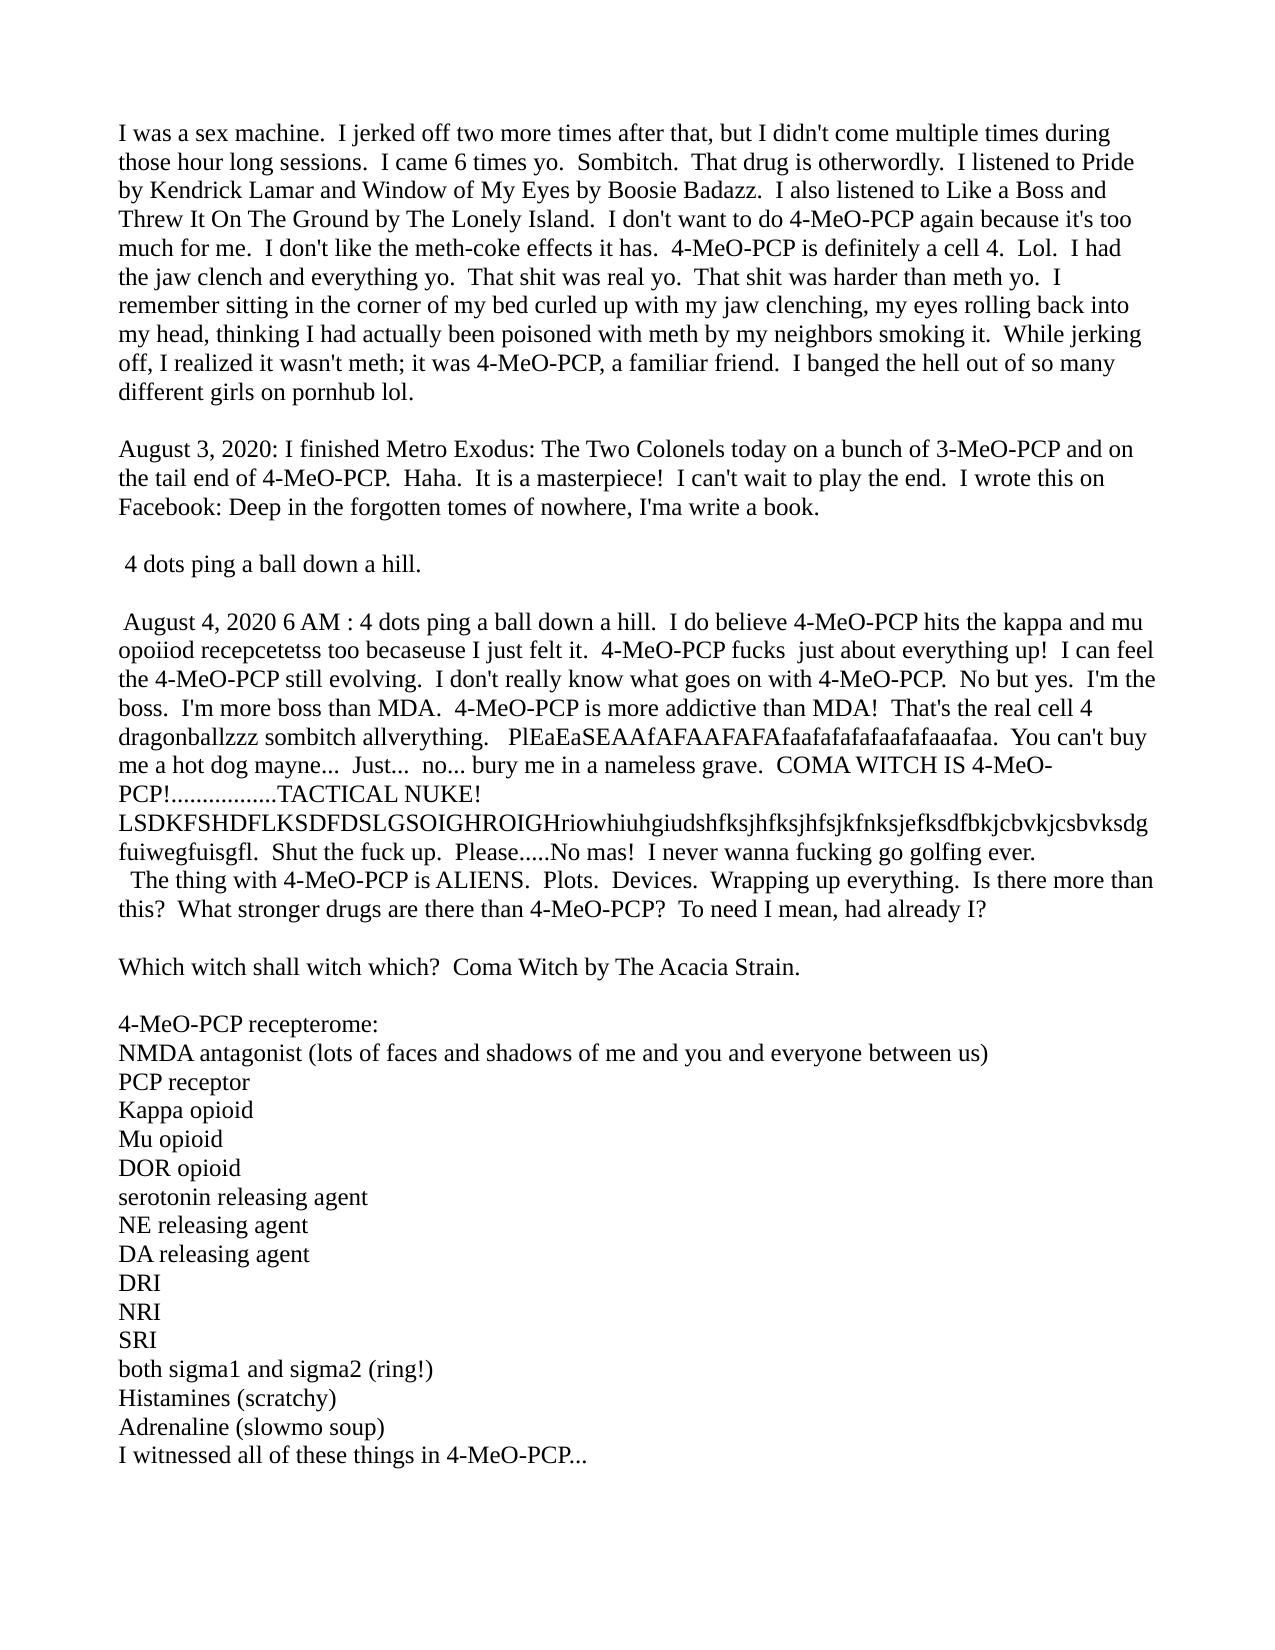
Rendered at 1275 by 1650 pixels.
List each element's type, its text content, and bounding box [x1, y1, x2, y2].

text DOR opioid [118, 1153, 1157, 1182]
text The thing with 4-MeO-PCP is ALIENS. Plots. Devices. Wrapping up everything. Is there more than this? What stronger drugs are there than 4-MeO-PCP? To need I mean, had already I? [118, 866, 1157, 923]
text PCP receptor [118, 1067, 1157, 1096]
text NE releasing agent [118, 1211, 1157, 1239]
text SRI [118, 1326, 1157, 1354]
text 4 dots ping a ball down a hill. [118, 549, 1157, 578]
text Mu opioid [118, 1124, 1157, 1153]
text Which witch shall witch which? Coma Witch by The Acacia Strain. [118, 952, 1157, 981]
text I was a sex machine. I jerked off two more times after that, but I didn't come multiple times during those hour long sessions. I came 6 times yo. Sombitch. That drug is otherwordly. I listened to Pride by Kendrick Lamar and Window of My Eyes by Boosie Badazz. I also listened to Like a Boss and Threw It On The Ground by The Lonely Island. I don't want to do 4-MeO-PCP again because it's too much for me. I don't like the meth-coke effects it has. 4-MeO-PCP is definitely a cell 4. Lol. I had the jaw clench and everything yo. That shit was real yo. That shit was harder than meth yo. I remember sitting in the corner of my bed curled up with my jaw clenching, my eyes rolling back into my head, thinking I had actually been poisoned with meth by my neighbors smoking it. While jerking off, I realized it wasn't meth; it was 4-MeO-PCP, a familiar friend. I banged the hell out of so many different girls on pornhub lol. [118, 118, 1157, 406]
text Histamines (scratchy) [118, 1383, 1157, 1412]
text I witnessed all of these things in 4-MeO-PCP... [118, 1441, 1157, 1469]
text serotonin releasing agent [118, 1182, 1157, 1211]
text Adrenaline (slowmo soup) [118, 1412, 1157, 1441]
text both sigma1 and sigma2 (ring!) [118, 1354, 1157, 1383]
text August 3, 2020: I finished Metro Exodus: The Two Colonels today on a bunch of 3-MeO-PCP and on the tail end of 4-MeO-PCP. Haha. It is a masterpiece! I can't wait to play the end. I wrote this on Facebook: Deep in the forgotten tomes of nowhere, I'ma write a book. [118, 434, 1157, 521]
text Kappa opioid [118, 1096, 1157, 1124]
text 4-MeO-PCP recepterome: [118, 1009, 1157, 1038]
text DA releasing agent [118, 1239, 1157, 1268]
text NMDA antagonist (lots of faces and shadows of me and you and everyone between us) [118, 1038, 1157, 1067]
text NRI [118, 1297, 1157, 1326]
text DRI [118, 1268, 1157, 1297]
text August 4, 2020 6 AM : 4 dots ping a ball down a hill. I do believe 4-MeO-PCP hits the kappa and mu opoiiod recepcetetss too becaseuse I just felt it. 4-MeO-PCP fucks just about everything up! I can feel the 4-MeO-PCP still evolving. I don't really know what goes on with 4-MeO-PCP. No but yes. I'm the boss. I'm more boss than MDA. 4-MeO-PCP is more addictive than MDA! That's the real cell 4 dragonballzzz sombitch allverything. PlEaEaSEAAfAFAAFAFAfaafafafafaafafaaafaa. You can't buy me a hot dog mayne... Just... no... bury me in a nameless grave. COMA WITCH IS 4-MeO-PCP!.................TACTICAL NUKE!LSDKFSHDFLKSDFDSLGSOIGHROIGHriowhiuhgiudshfksjhfksjhfsjkfnksjefksdfbkjcbvkjcsbvksdgfuiwegfuisgfl. Shut the fuck up. Please.....No mas! I never wanna fucking go golfing ever. [118, 607, 1157, 866]
